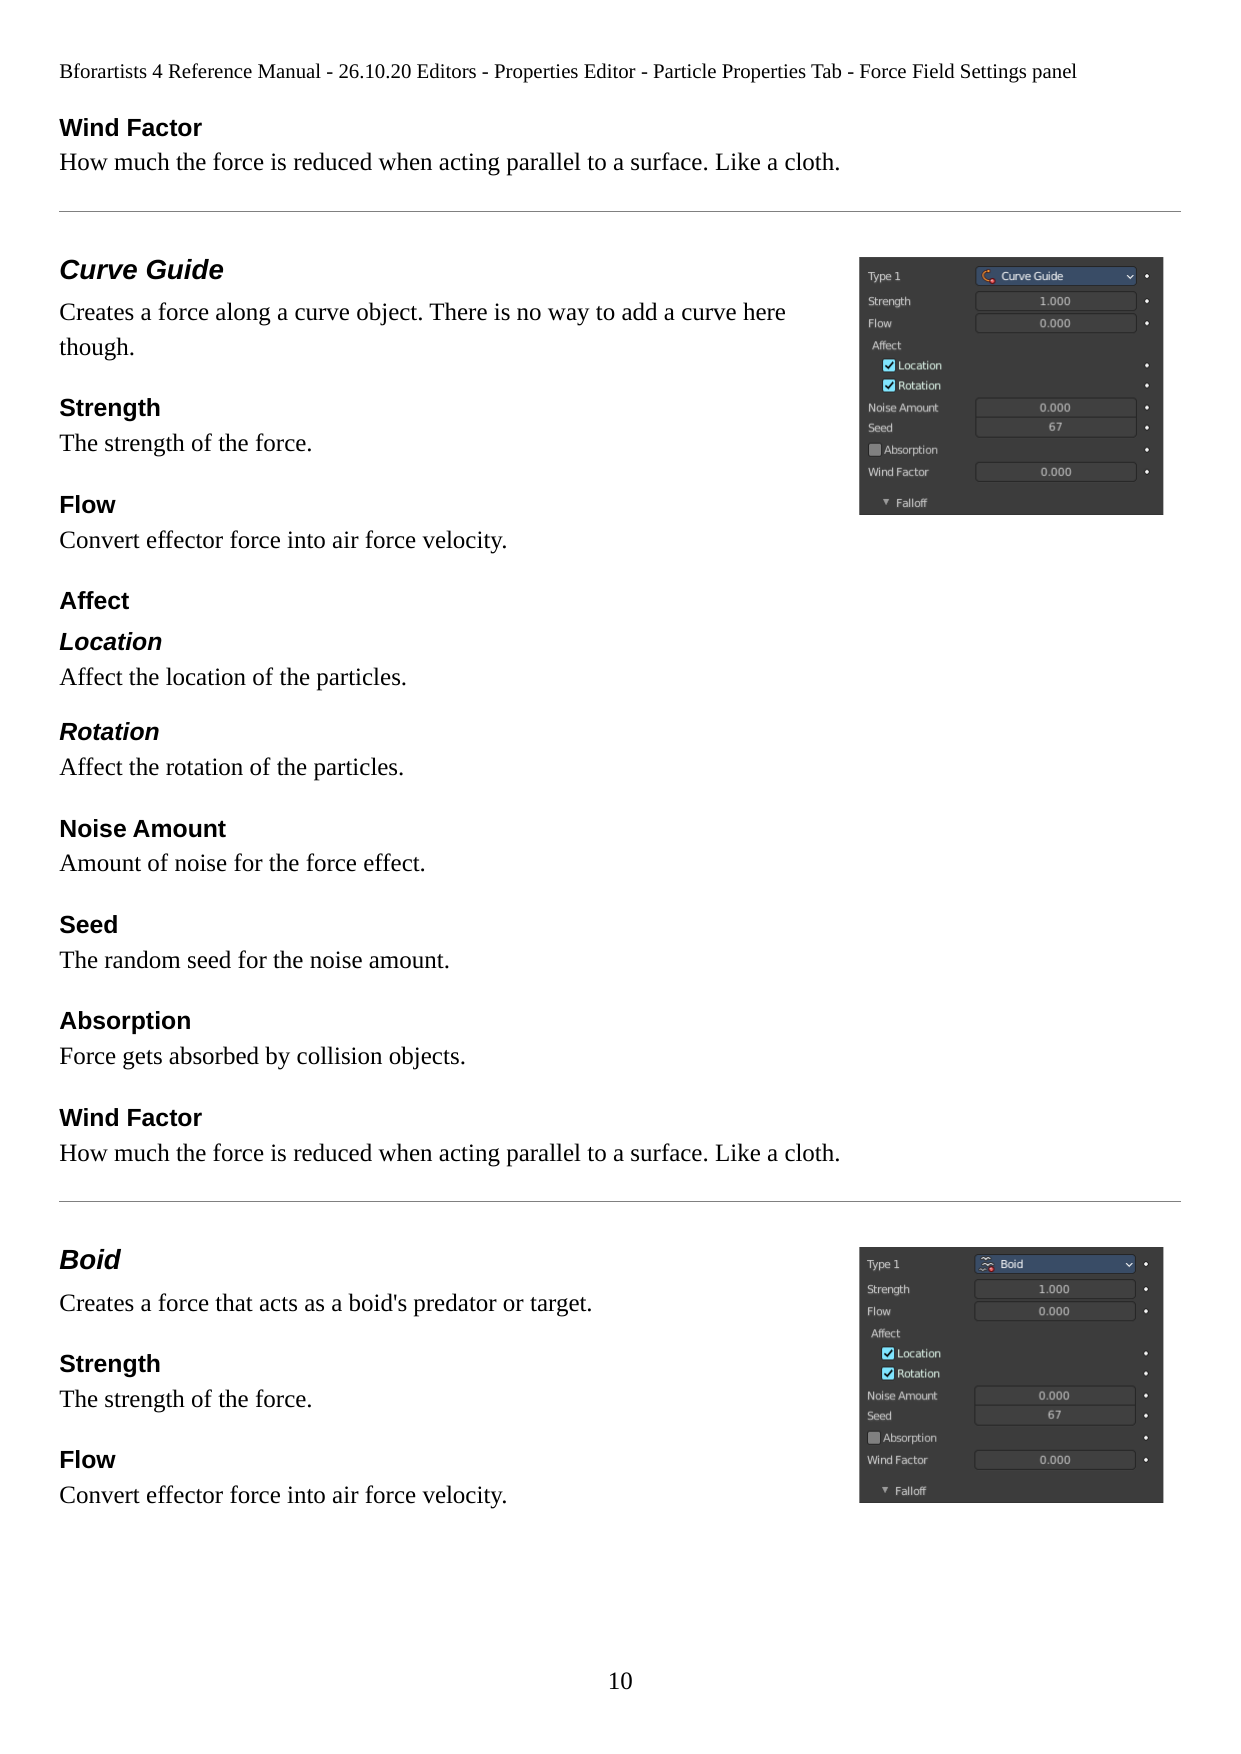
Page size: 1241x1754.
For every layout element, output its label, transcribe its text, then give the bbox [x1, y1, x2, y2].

text Convert effector force into air force velocity. [59, 1480, 1181, 1509]
text Force gets absorbed by collision objects. [59, 1041, 1181, 1070]
text Creates a force that acts as a boid's predator or target. [59, 1288, 859, 1316]
subtitle Strength [59, 1349, 859, 1378]
text How much the force is reduced when acting parallel to a surface. Like a cloth. [59, 1138, 1181, 1166]
text The strength of the force. [59, 1384, 859, 1413]
subtitle [1164, 1349, 1181, 1378]
subtitle Wind Factor [59, 113, 1181, 141]
text Affect the rotation of the particles. [59, 752, 1181, 781]
text The strength of the force. [59, 428, 859, 457]
text The random seed for the noise amount. [59, 945, 1181, 974]
text Affect the location of the particles. [59, 662, 1181, 691]
subtitle Flow [59, 490, 1181, 518]
subtitle [1164, 393, 1181, 422]
subtitle Affect [59, 586, 1181, 615]
subtitle Curve Guide [59, 253, 1181, 285]
subtitle Strength [59, 393, 859, 422]
text Creates a force along a curve object. There is no way to add a curve here though. [59, 297, 859, 361]
subtitle [1164, 1446, 1181, 1474]
text Amount of noise for the force effect. [59, 848, 1181, 877]
subtitle Seed [59, 910, 1181, 939]
subtitle Flow [59, 1446, 859, 1474]
subtitle Location [59, 627, 1181, 656]
picture [859, 1247, 1164, 1503]
subtitle Absorption [59, 1006, 1181, 1035]
subtitle Rotation [59, 717, 1181, 746]
text Convert effector force into air force velocity. [59, 525, 1181, 553]
subtitle Wind Factor [59, 1103, 1181, 1131]
subtitle Boid [59, 1243, 1181, 1275]
subtitle Noise Amount [59, 814, 1181, 842]
picture [859, 257, 1164, 515]
text How much the force is reduced when acting parallel to a surface. Like a cloth. [59, 147, 1181, 176]
